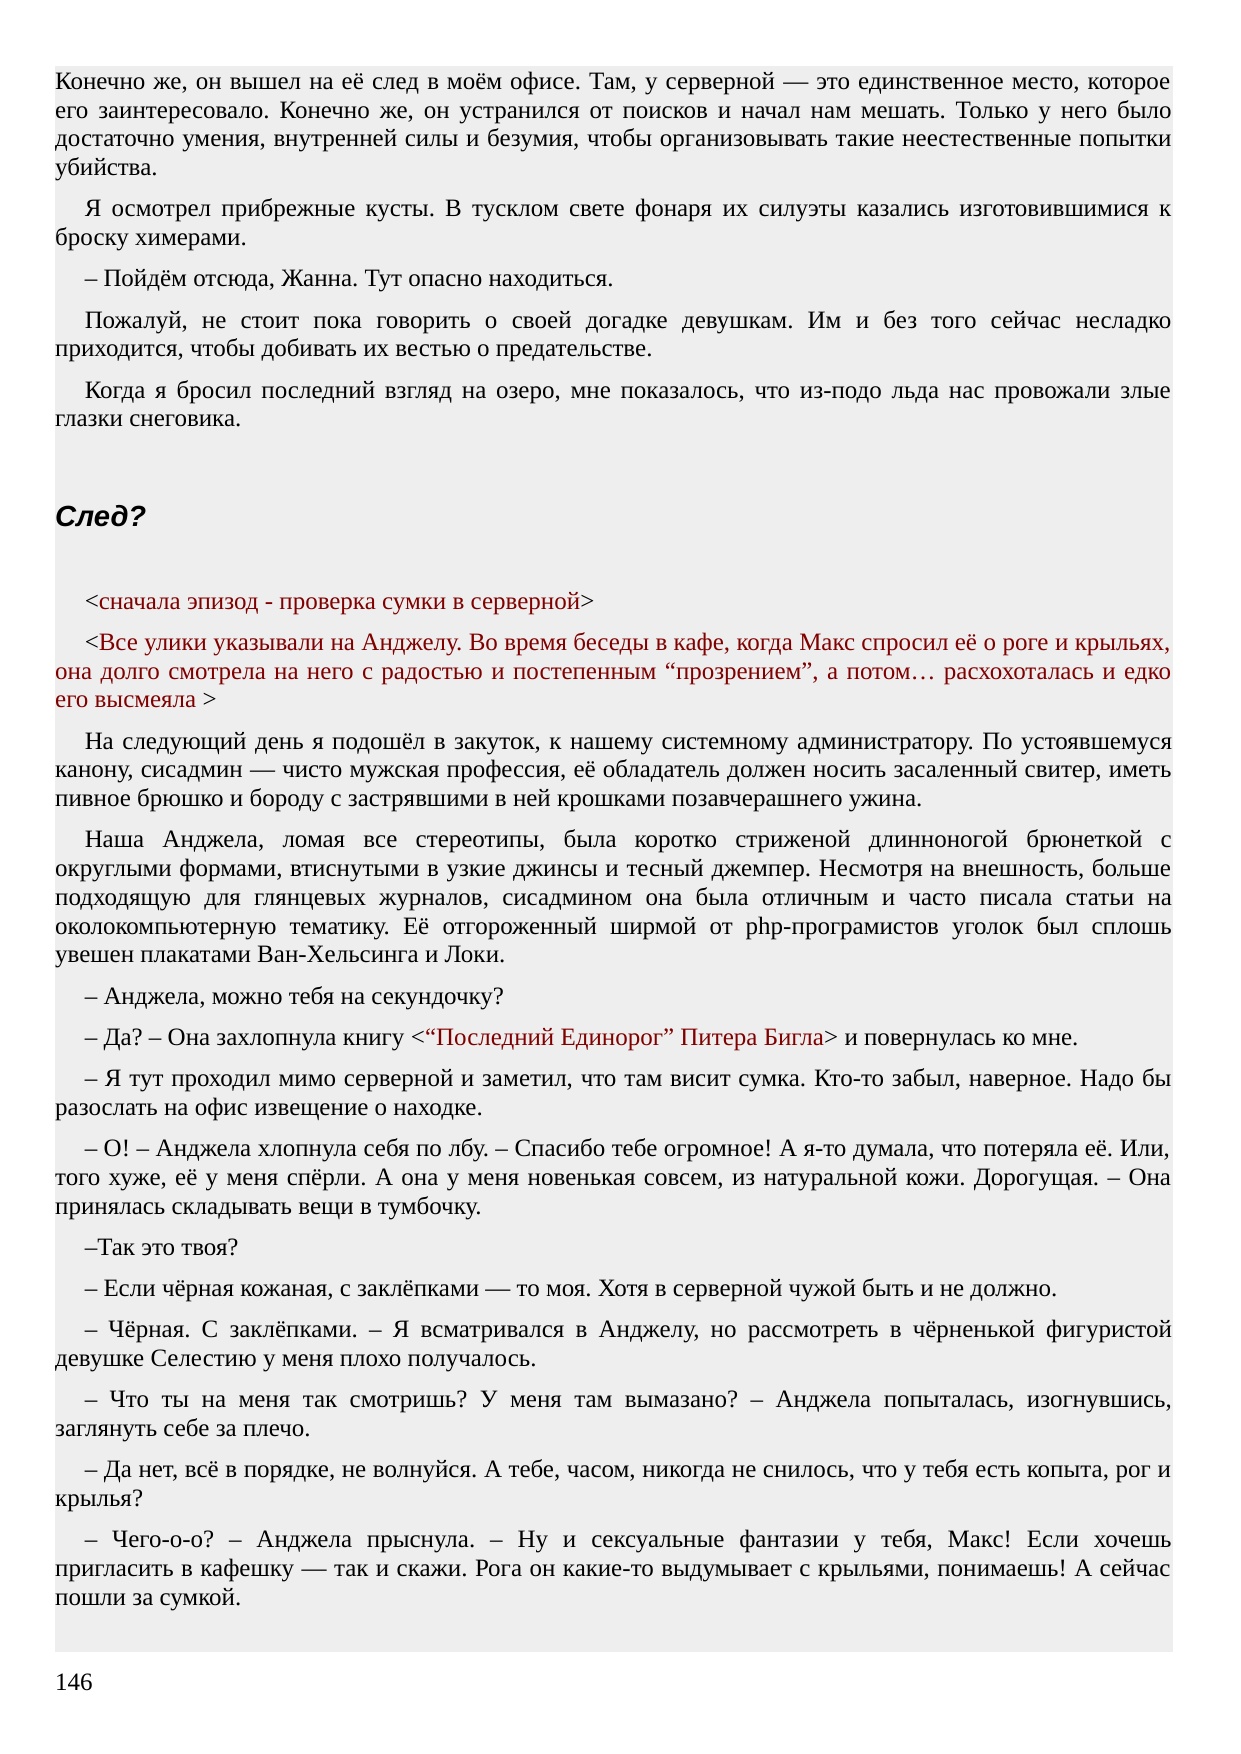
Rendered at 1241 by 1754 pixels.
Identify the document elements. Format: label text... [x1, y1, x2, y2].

text Я осмотрел прибрежные кусты. В тусклом свете фонаря их силуэты казались изготовившимися к броску химерами. [55, 193, 1173, 251]
text – Если чёрная кожаная, с заклёпками — то моя. Хотя в серверной чужой быть и не должно. [55, 1273, 1173, 1302]
text – Чёрная. С заклёпками. – Я всматривался в Анджелу, но рассмотреть в чёрненькой фигуристой девушке Селестию у меня плохо получалось. [55, 1314, 1173, 1372]
subtitle След? [55, 498, 1173, 532]
text <сначала эпизод - проверка сумки в серверной> [55, 586, 1173, 614]
text – Чего-о-о? – Анджела прыснула. – Ну и сексуальные фантазии у тебя, Макс! Если хочешь пригласить в кафешку — так и скажи. Рога он какие-то выдумывает с крыльями, понимаешь! А сейчас пошли за сумкой. [55, 1524, 1173, 1611]
text – Да? – Она захлопнула книгу <“Последний Единорог” Питера Бигла> и повернулась ко мне. [55, 1022, 1173, 1051]
text На следующий день я подошёл в закуток, к нашему системному администратору. По устоявшемуся канону, сисадмин — чисто мужская профессия, её обладатель должен носить засаленный свитер, иметь пивное брюшко и бороду с застрявшими в ней крошками позавчерашнего ужина. [55, 726, 1173, 812]
text – Анджела, можно тебя на секундочку? [55, 981, 1173, 1009]
text – Пойдём отсюда, Жанна. Тут опасно находиться. [55, 263, 1173, 292]
text – О! – Анджела хлопнула себя по лбу. – Спасибо тебе огромное! А я-то думала, что потеряла её. Или, того хуже, её у меня спёрли. А она у меня новенькая совсем, из натуральной кожи. Дорогущая. – Она принялась складывать вещи в тумбочку. [55, 1133, 1173, 1219]
text – Да нет, всё в порядке, не волнуйся. А тебе, часом, никогда не снилось, что у тебя есть копыта, рог и крылья? [55, 1454, 1173, 1512]
text Наша Анджела, ломая все стереотипы, была коротко стриженой длинноногой брюнеткой с округлыми формами, втиснутыми в узкие джинсы и тесный джемпер. Несмотря на внешность, больше подходящую для глянцевых журналов, сисадмином она была отличным и часто писала статьи на околокомпьютерную тематику. Её отгороженный ширмой от php-програмистов уголок был сплошь увешен плакатами Ван-Хельсинга и Локи. [55, 824, 1173, 968]
text Пожалуй, не стоит пока говорить о своей догадке девушкам. Им и без того сейчас несладко приходится, чтобы добивать их вестью о предательстве. [55, 305, 1173, 362]
text – Что ты на меня так смотришь? У меня там вымазано? – Анджела попыталась, изогнувшись, заглянуть себе за плечо. [55, 1384, 1173, 1442]
text Конечно же, он вышел на её след в моём офисе. Там, у серверной — это единственное место, которое его заинтересовало. Конечно же, он устранился от поисков и начал нам мешать. Только у него было достаточно умения, внутренней силы и безумия, чтобы организовывать такие неестественные попытки убийства. [55, 66, 1173, 181]
text <Все улики указывали на Анджелу. Во время беседы в кафе, когда Макс спросил её о роге и крыльях, она долго смотрела на него с радостью и постепенным “прозрением”, а потом… расхохоталась и едко его высмеяла > [55, 627, 1173, 713]
text Когда я бросил последний взгляд на озеро, мне показалось, что из-подо льда нас провожали злые глазки снеговика. [55, 375, 1173, 432]
text –Так это твоя? [55, 1232, 1173, 1261]
text – Я тут проходил мимо серверной и заметил, что там висит сумка. Кто-то забыл, наверное. Надо бы разослать на офис извещение о находке. [55, 1063, 1173, 1121]
